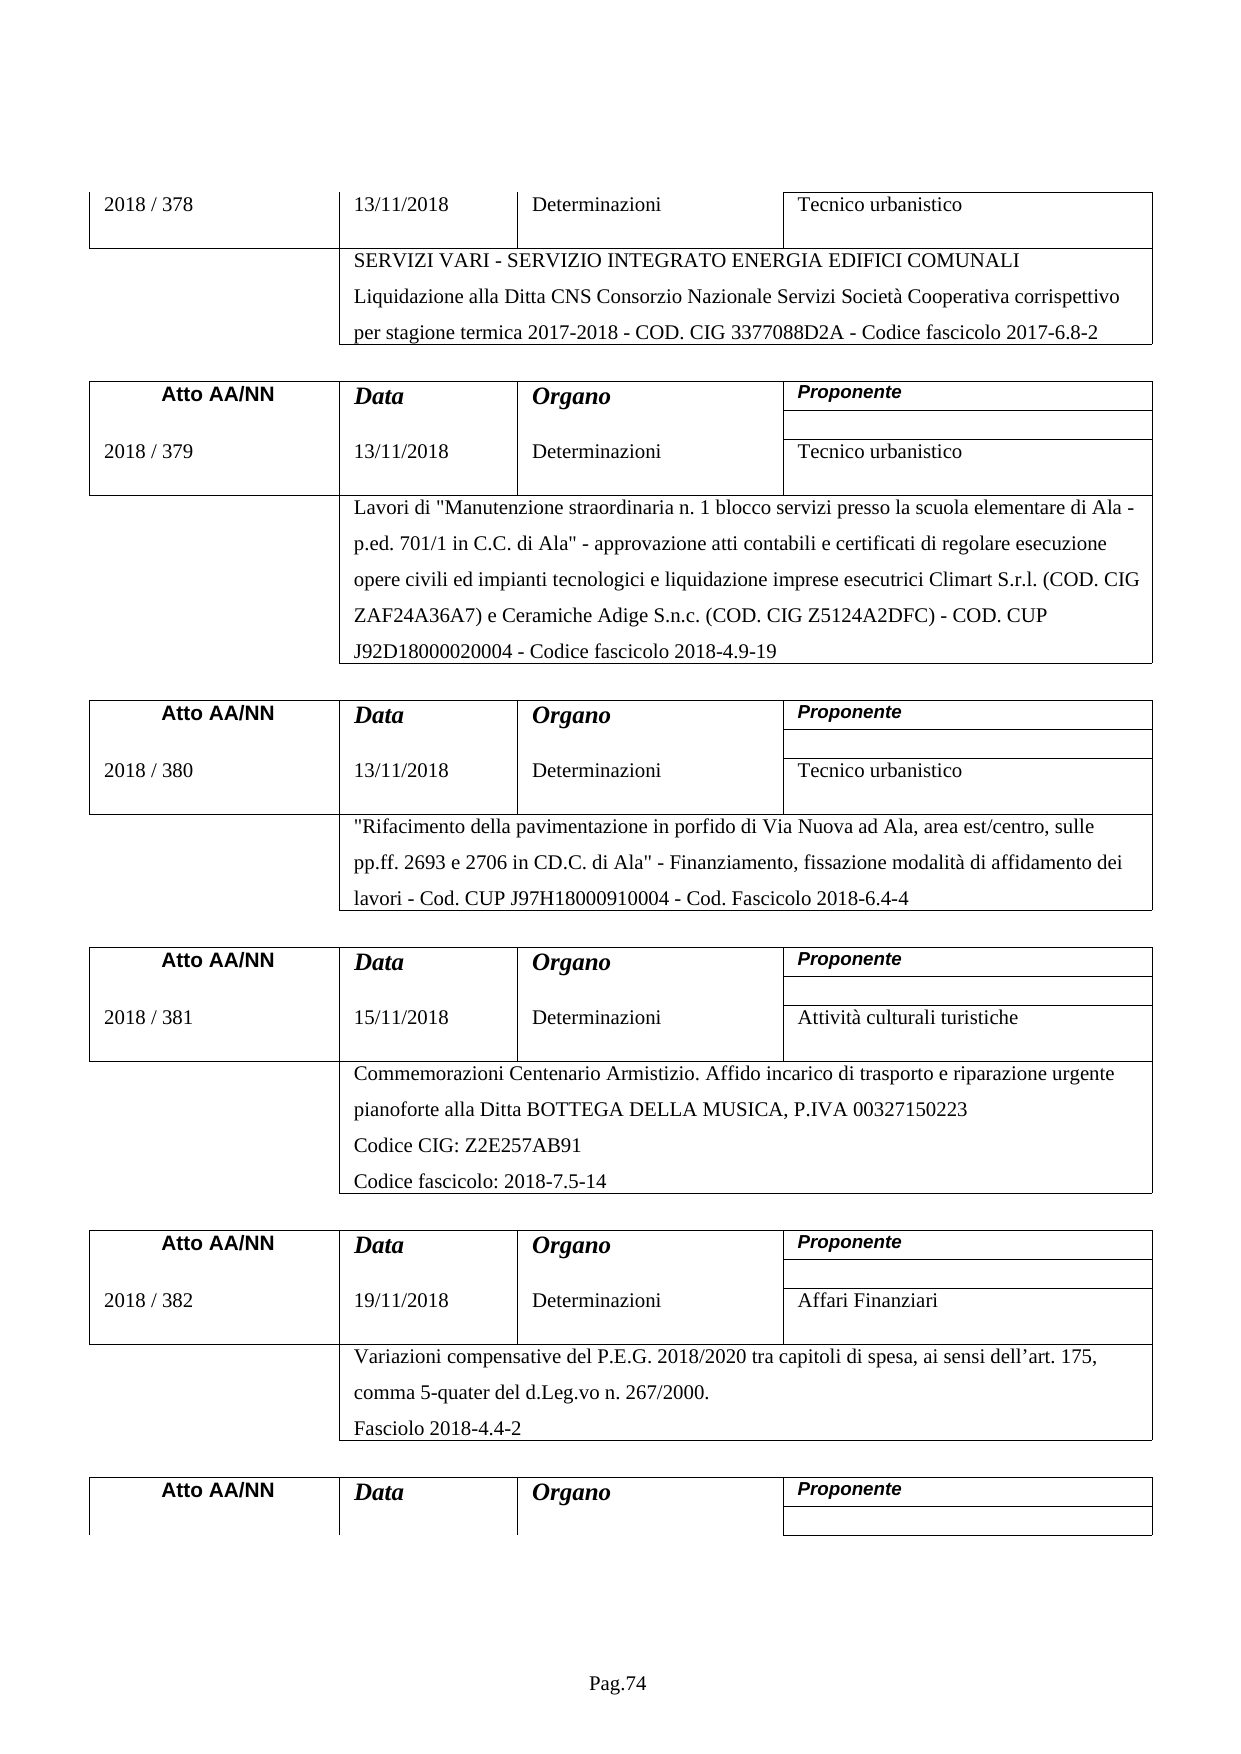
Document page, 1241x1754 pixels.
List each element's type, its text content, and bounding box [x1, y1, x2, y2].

table_cell Determinazioni [518, 1005, 783, 1061]
table_cell [340, 1506, 517, 1535]
table_cell Determinazioni [518, 1288, 783, 1343]
table_cell 2018 / 381 [90, 1005, 339, 1061]
table_cell [90, 729, 339, 758]
table_header Proponente [784, 948, 1152, 976]
table_header Data [340, 948, 517, 976]
table_header Data [340, 1231, 517, 1259]
table_cell [89, 1345, 339, 1440]
table_cell [340, 976, 517, 1005]
table_cell [89, 344, 339, 381]
table_header Data [340, 382, 517, 410]
table_cell 2018 / 382 [90, 1288, 339, 1343]
table_cell [518, 1259, 783, 1288]
table_header Atto AA/NN [90, 382, 339, 410]
table_cell [89, 249, 339, 344]
table_header Atto AA/NN [90, 701, 339, 729]
table_cell [89, 1440, 339, 1477]
table_header Atto AA/NN [90, 948, 339, 976]
table_header Organo [518, 1231, 783, 1259]
table_cell Commemorazioni Centenario Armistizio. Affido incarico di trasporto e riparazione urgente pianoforte alla Ditta BOTTEGA DELLA MUSICA, P.IVA 00327150223 Codice CIG: Z2E257AB91 Codice fascicolo: 2018-7.5-14 [340, 1062, 1152, 1193]
table_header Organo [518, 701, 783, 729]
table_header Proponente [784, 382, 1152, 410]
table_header Proponente [784, 1478, 1152, 1506]
table_cell Determinazioni [518, 192, 783, 247]
table_cell 2018 / 379 [90, 439, 339, 494]
table_header Data [340, 1478, 517, 1506]
table_cell [340, 729, 517, 758]
table_cell [90, 1259, 339, 1288]
table_cell 2018 / 380 [90, 758, 339, 813]
table_cell Affari Finanziari [784, 1289, 1152, 1343]
table_cell [339, 1194, 1152, 1230]
table_cell [89, 910, 339, 947]
table_cell [518, 410, 783, 439]
table_cell [784, 977, 1152, 1005]
table_cell [518, 729, 783, 758]
table_cell 15/11/2018 [340, 1005, 517, 1061]
table_cell [784, 411, 1152, 439]
table_cell 13/11/2018 [340, 758, 517, 813]
table_cell [340, 410, 517, 439]
table_cell Lavori di "Manutenzione straordinaria n. 1 blocco servizi presso la scuola elementare di Ala - p.ed. 701/1 in C.C. di Ala" - approvazione atti contabili e certificati di regolare esecuzione opere civili ed impianti tecnologici e liquidazione imprese esecutrici Climart S.r.l. (COD. CIG ZAF24A36A7) e Ceramiche Adige S.n.c. (COD. CIG Z5124A2DFC) - COD. CUP J92D18000020004 - Codice fascicolo 2018-4.9-19 [340, 496, 1152, 663]
table_cell [90, 1506, 339, 1535]
table_cell Variazioni compensative del P.E.G. 2018/2020 tra capitoli di spesa, ai sensi dell’art. 175, comma 5-quater del d.Leg.vo n. 267/2000. Fasciolo 2018-4.4-2 [340, 1345, 1152, 1440]
table_cell [89, 1062, 339, 1193]
table_cell Tecnico urbanistico [784, 440, 1152, 494]
table_header Proponente [784, 701, 1152, 729]
table_cell SERVIZI VARI - SERVIZIO INTEGRATO ENERGIA EDIFICI COMUNALI Liquidazione alla Ditta CNS Consorzio Nazionale Servizi Società Cooperativa corrispettivo per stagione termica 2017-2018 - COD. CIG 3377088D2A - Codice fascicolo 2017-6.8-2 [340, 249, 1152, 344]
table_header Atto AA/NN [90, 1478, 339, 1506]
table_cell Attività culturali turistiche [784, 1006, 1152, 1061]
table_header Atto AA/NN [90, 1231, 339, 1259]
table_header Proponente [784, 1231, 1152, 1259]
table_cell [340, 1259, 517, 1288]
table_cell [90, 410, 339, 439]
table_cell [784, 730, 1152, 758]
table_cell 13/11/2018 [340, 192, 517, 247]
table_cell 13/11/2018 [340, 439, 517, 494]
table_cell 19/11/2018 [340, 1288, 517, 1343]
table_cell [518, 976, 783, 1005]
table_cell 2018 / 378 [90, 192, 339, 247]
table_cell Determinazioni [518, 758, 783, 813]
table_cell [89, 815, 339, 910]
table_cell [89, 1193, 339, 1230]
table_header Organo [518, 382, 783, 410]
table_cell Tecnico urbanistico [784, 759, 1152, 813]
table_header Organo [518, 948, 783, 976]
table_cell Tecnico urbanistico [784, 193, 1152, 247]
table_cell [89, 663, 339, 700]
table_cell [339, 664, 1152, 700]
table_cell [784, 1507, 1152, 1535]
table_cell [90, 976, 339, 1005]
table_header Organo [518, 1478, 783, 1506]
table_cell "Rifacimento della pavimentazione in porfido di Via Nuova ad Ala, area est/centro, sulle pp.ff. 2693 e 2706 in CD.C. di Ala" - Finanziamento, fissazione modalità di affidamento dei lavori - Cod. CUP J97H18000910004 - Cod. Fascicolo 2018-6.4-4 [340, 815, 1152, 910]
table_cell [518, 1506, 783, 1535]
table_cell [89, 496, 339, 663]
table_cell [339, 911, 1152, 947]
table_header Data [340, 701, 517, 729]
table_cell [339, 345, 1152, 381]
table_cell Determinazioni [518, 439, 783, 494]
table_cell [784, 1260, 1152, 1288]
table_cell [339, 1441, 1152, 1477]
